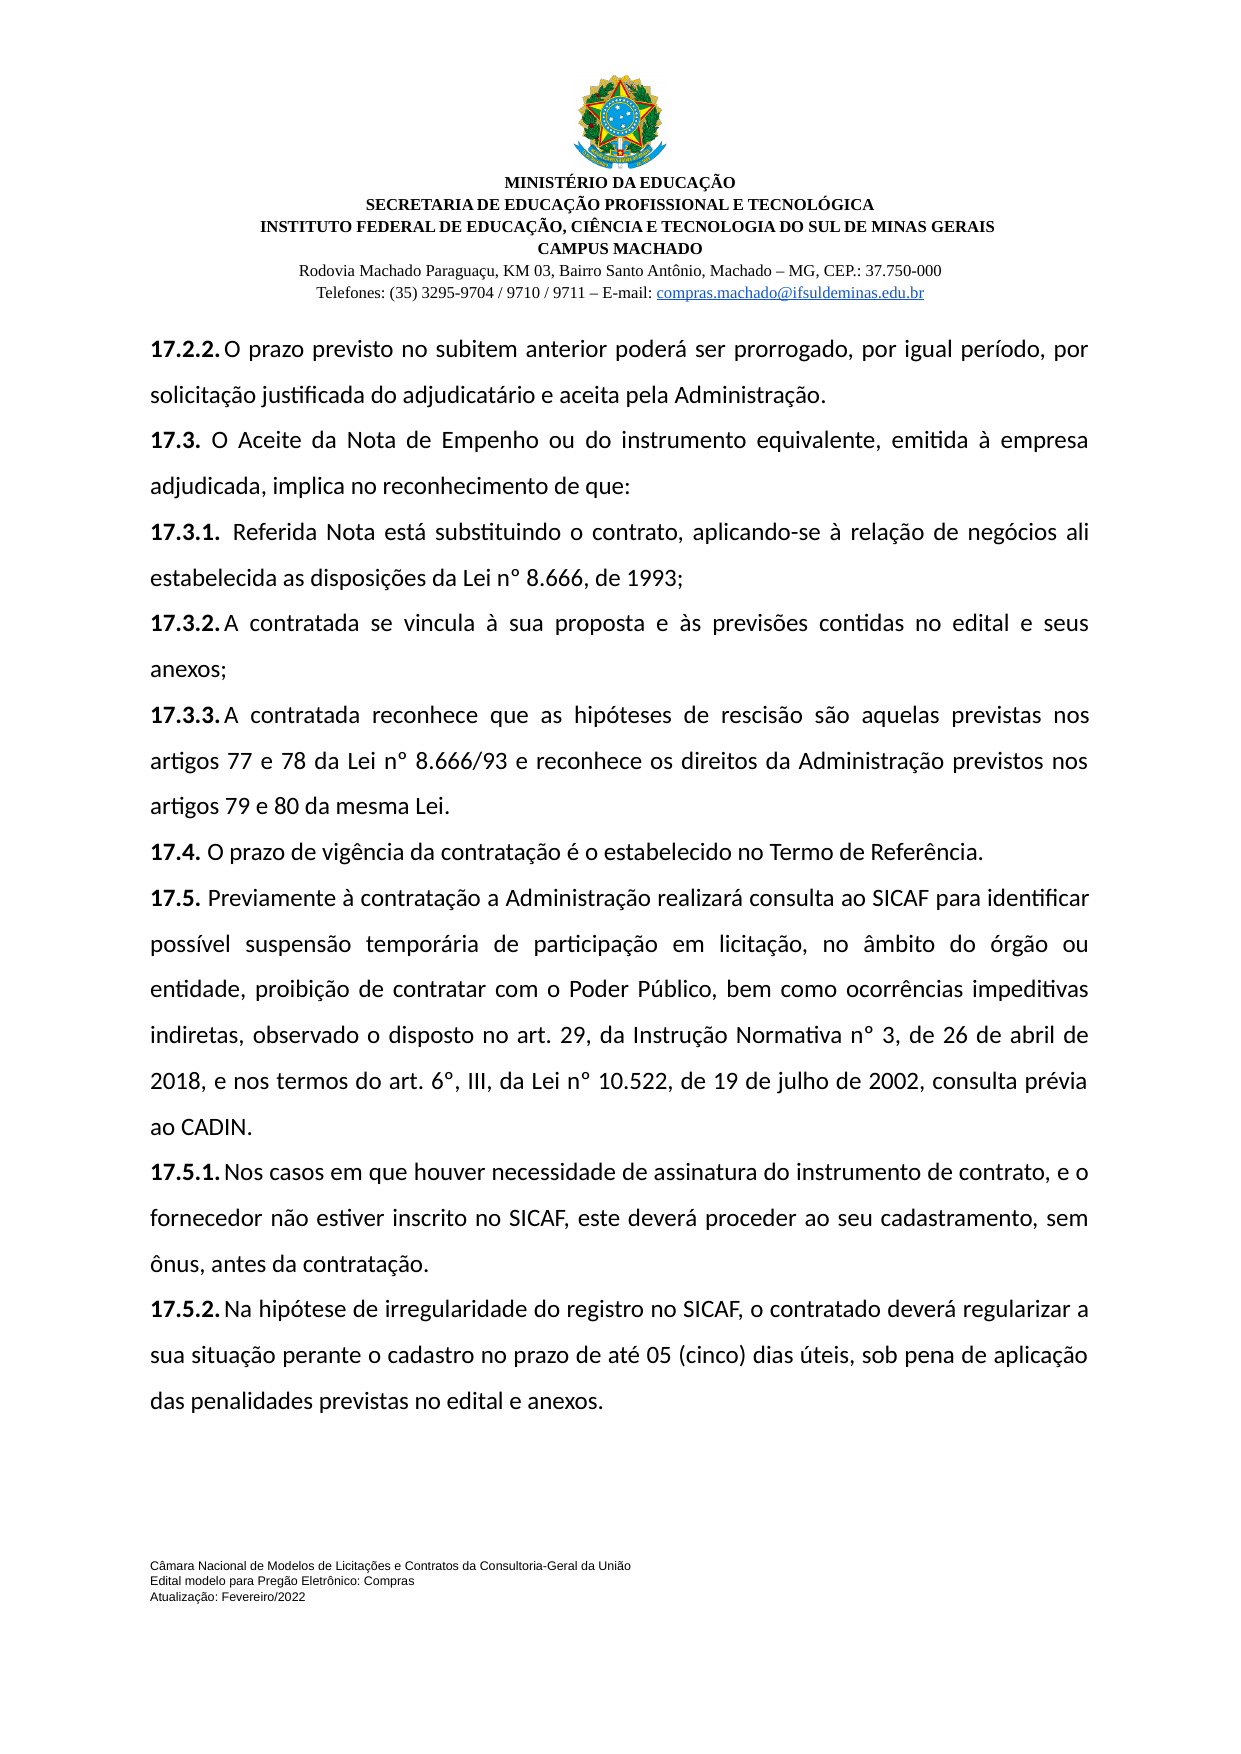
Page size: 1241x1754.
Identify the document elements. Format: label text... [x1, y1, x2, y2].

picture [573, 75, 667, 169]
text 17.5.2. Na hipótese de irregularidade do registro no SICAF, o contratado deverá regularizar a sua situação perante o cadastro no prazo de até 05 (cinco) dias úteis, sob pena de aplicação das penalidades previstas no edital e anexos. [150, 1293, 1090, 1416]
text 17.4. O prazo de vigência da contratação é o estabelecido no Termo de Referência. [150, 836, 1090, 867]
text 17.3.2. A contratada se vincula à sua proposta e às previsões contidas no edital e seus anexos; [150, 608, 1090, 684]
picture [639, 150, 650, 156]
text 17.5. Previamente à contratação a Administração realizará consulta ao SICAF para identificar possível suspensão temporária de participação em licitação, no âmbito do órgão ou entidade, proibição de contratar com o Poder Público, bem como ocorrências impeditivas indiretas, observado o disposto no art. 29, da Instrução Normativa nº 3, de 26 de abril de 2018, e nos termos do art. 6º, III, da Lei nº 10.522, de 19 de julho de 2002, consulta prévia ao CADIN. [150, 882, 1090, 1141]
text 17.2.2. O prazo previsto no subitem anterior poderá ser prorrogado, por igual período, por solicitação justificada do adjudicatário e aceita pela Administração. [150, 333, 1090, 409]
text 17.3. O Aceite da Nota de Empenho ou do instrumento equivalente, emitida à empresa adjudicada, implica no reconhecimento de que: [150, 425, 1090, 501]
text 17.5.1. Nos casos em que houver necessidade de assinatura do instrumento de contrato, e o fornecedor não estiver inscrito no SICAF, este deverá proceder ao seu cadastramento, sem ônus, antes da contratação. [150, 1156, 1090, 1278]
picture [613, 164, 628, 169]
text 17.3.1. Referida Nota está substituindo o contrato, aplicando-se à relação de negócios ali estabelecida as disposições da Lei nº 8.666, de 1993; [150, 516, 1090, 592]
text 17.3.3. A contratada reconhece que as hipóteses de rescisão são aquelas previstas nos artigos 77 e 78 da Lei nº 8.666/93 e reconhece os direitos da Administração previstos nos artigos 79 e 80 da mesma Lei. [150, 699, 1090, 821]
